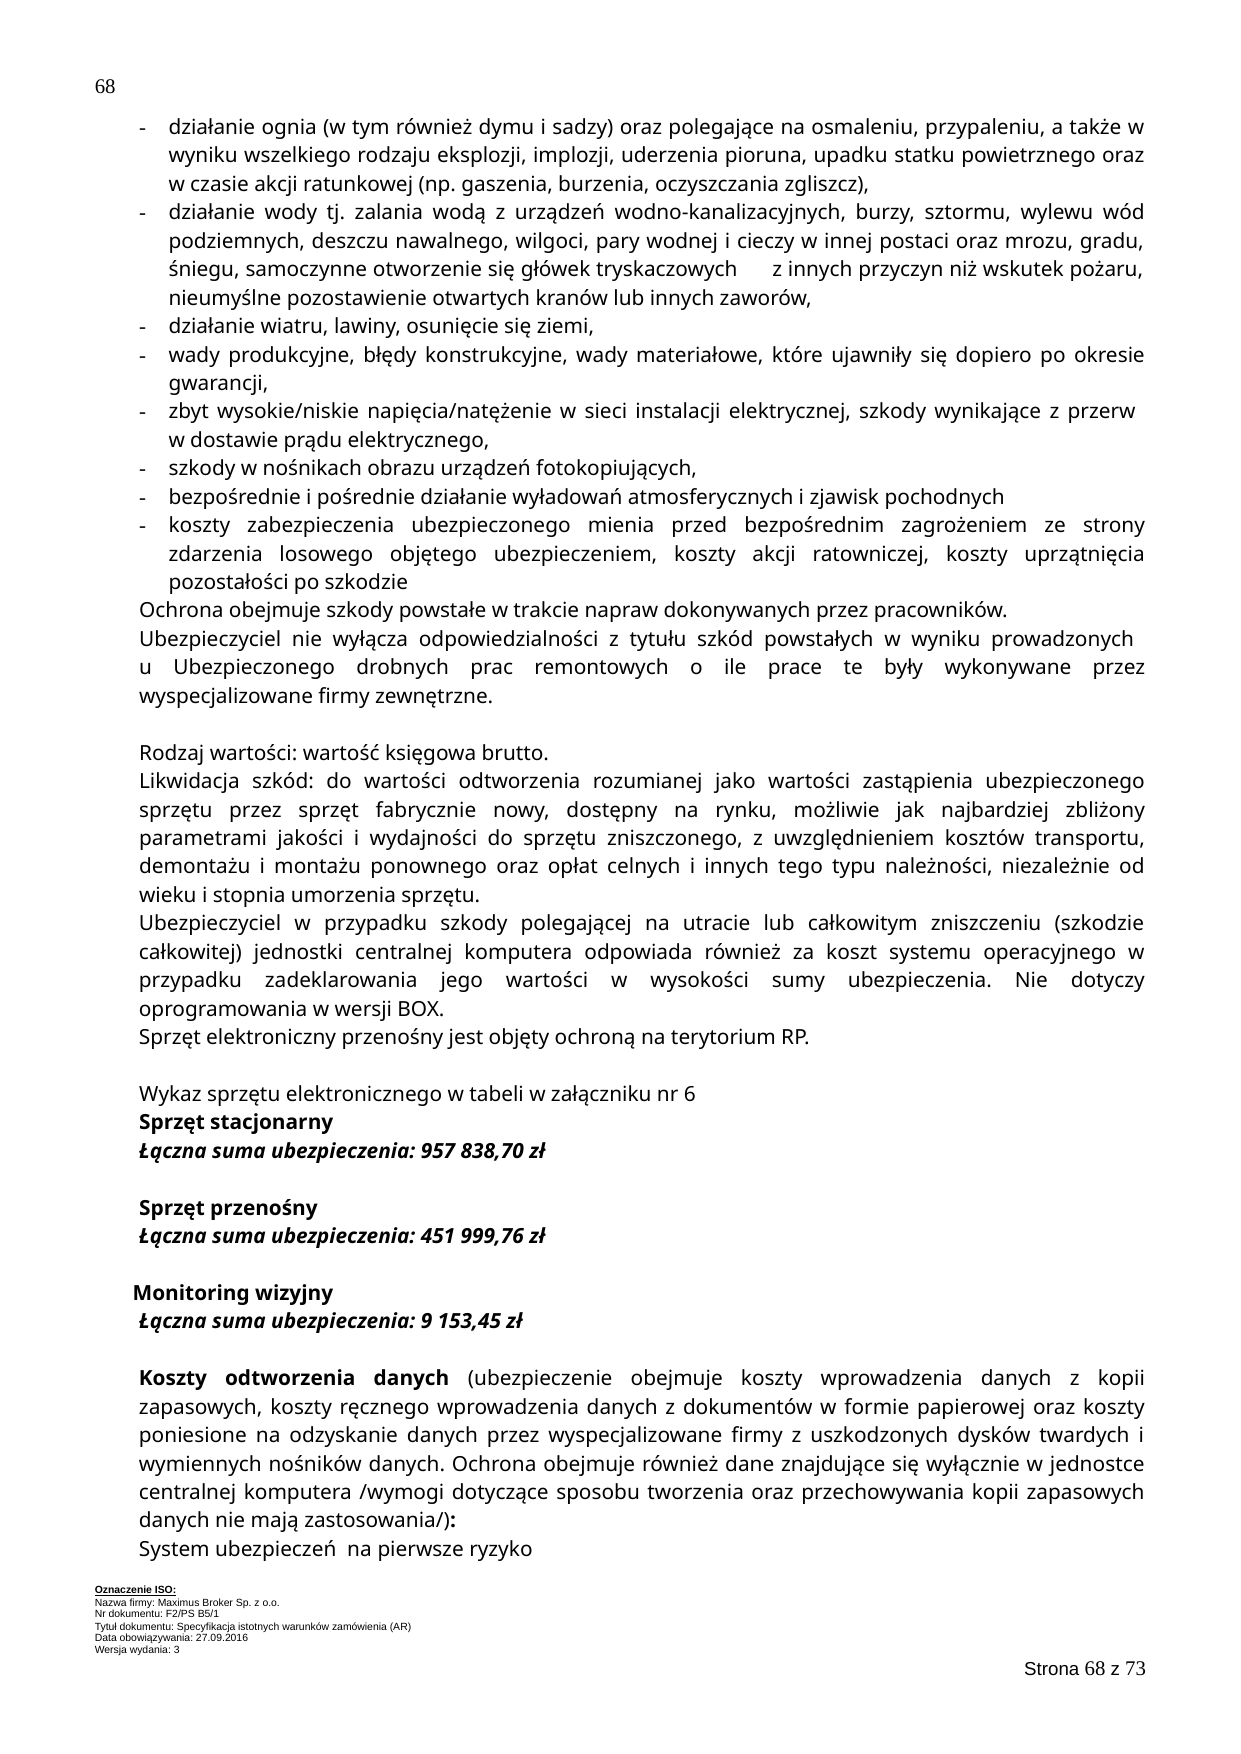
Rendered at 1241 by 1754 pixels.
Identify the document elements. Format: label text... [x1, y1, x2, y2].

text Sprzęt elektroniczny przenośny jest objęty ochroną na terytorium RP. [139, 1022, 1146, 1051]
list działanie wody tj. zalania wodą z urządzeń wodno-kanalizacyjnych, burzy, sztormu, wylewu wód podziemnych, deszczu nawalnego, wilgoci, pary wodnej i cieczy w innej postaci oraz mrozu, gradu, śniegu, samoczynne otworzenie się główek tryskaczowych z innych przyczyn niż wskutek pożaru, nieumyślne pozostawienie otwartych kranów lub innych zaworów, [139, 197, 1146, 311]
text Sprzęt stacjonarny [139, 1107, 1146, 1136]
list bezpośrednie i pośrednie działanie wyładowań atmosferycznych i zjawisk pochodnych [139, 482, 1146, 510]
text Łączna suma ubezpieczenia: 9 153,45 zł [139, 1307, 1146, 1335]
list szkody w nośnikach obrazu urządzeń fotokopiujących, [139, 453, 1146, 482]
text Likwidacja szkód: do wartości odtworzenia rozumianej jako wartości zastąpienia ubezpieczonego sprzętu przez sprzęt fabrycznie nowy, dostępny na rynku, możliwie jak najbardziej zbliżony parametrami jakości i wydajności do sprzętu zniszczonego, z uwzględnieniem kosztów transportu, demontażu i montażu ponownego oraz opłat celnych i innych tego typu należności, niezależnie od wieku i stopnia umorzenia sprzętu. [139, 766, 1146, 908]
text Łączna suma ubezpieczenia: 957 838,70 zł [139, 1136, 1146, 1164]
text Koszty odtworzenia danych (ubezpieczenie obejmuje koszty wprowadzenia danych z kopii zapasowych, koszty ręcznego wprowadzenia danych z dokumentów w formie papierowej oraz koszty poniesione na odzyskanie danych przez wyspecjalizowane firmy z uszkodzonych dysków twardych i wymiennych nośników danych. Ochrona obejmuje również dane znajdujące się wyłącznie w jednostce centralnej komputera /wymogi dotyczące sposobu tworzenia oraz przechowywania kopii zapasowych danych nie mają zastosowania/): [139, 1363, 1146, 1534]
list działanie wiatru, lawiny, osunięcie się ziemi, [139, 311, 1146, 340]
text Łączna suma ubezpieczenia: 451 999,76 zł [139, 1221, 1146, 1250]
text Wykaz sprzętu elektronicznego w tabeli w załączniku nr 6 [139, 1079, 1146, 1107]
list działanie ognia (w tym również dymu i sadzy) oraz polegające na osmaleniu, przypaleniu, a także w wyniku wszelkiego rodzaju eksplozji, implozji, uderzenia pioruna, upadku statku powietrznego oraz w czasie akcji ratunkowej (np. gaszenia, burzenia, oczyszczania zgliszcz), [139, 112, 1146, 197]
list wady produkcyjne, błędy konstrukcyjne, wady materiałowe, które ujawniły się dopiero po okresie gwarancji, [139, 340, 1146, 397]
text Ochrona obejmuje szkody powstałe w trakcie napraw dokonywanych przez pracowników. [139, 596, 1146, 624]
text System ubezpieczeń na pierwsze ryzyko [139, 1534, 1146, 1562]
text Monitoring wizyjny [94, 1278, 1146, 1307]
text Rodzaj wartości: wartość księgowa brutto. [139, 738, 1146, 766]
text Ubezpieczyciel w przypadku szkody polegającej na utracie lub całkowitym zniszczeniu (szkodzie całkowitej) jednostki centralnej komputera odpowiada również za koszt systemu operacyjnego w przypadku zadeklarowania jego wartości w wysokości sumy ubezpieczenia. Nie dotyczy oprogramowania w wersji BOX. [139, 908, 1146, 1022]
text Sprzęt przenośny [139, 1193, 1146, 1221]
list Ubezpieczyciel nie wyłącza odpowiedzialności z tytułu szkód powstałych w wyniku prowadzonych u Ubezpieczonego drobnych prac remontowych o ile prace te były wykonywane przez wyspecjalizowane firmy zewnętrzne. [139, 624, 1146, 709]
list zbyt wysokie/niskie napięcia/natężenie w sieci instalacji elektrycznej, szkody wynikające z przerw w dostawie prądu elektrycznego, [139, 397, 1146, 453]
list koszty zabezpieczenia ubezpieczonego mienia przed bezpośrednim zagrożeniem ze strony zdarzenia losowego objętego ubezpieczeniem, koszty akcji ratowniczej, koszty uprzątnięcia pozostałości po szkodzie [139, 510, 1146, 596]
